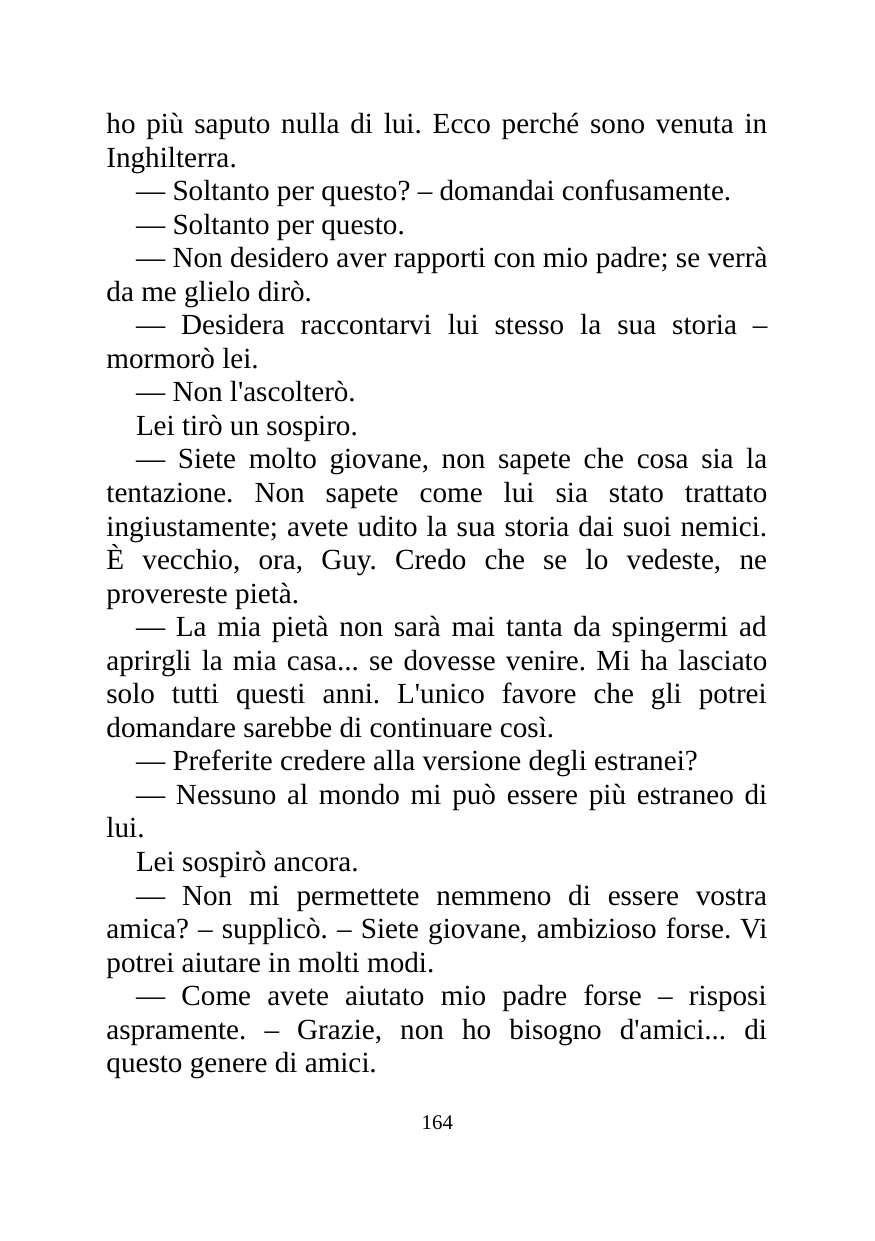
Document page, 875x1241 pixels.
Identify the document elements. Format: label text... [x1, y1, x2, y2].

text Lei sospirò ancora. [106, 844, 768, 878]
text — Non desidero aver rapporti con mio padre; se verrà da me glielo dirò. [106, 240, 768, 307]
text — Desidera raccontarvi lui stesso la sua storia – mormorò lei. [106, 307, 768, 374]
text — Nessuno al mondo mi può essere più estraneo di lui. [106, 777, 768, 844]
text — Come avete aiutato mio padre forse – risposi aspramente. – Grazie, non ho bisogno d'amici... di questo genere di amici. [106, 978, 768, 1079]
text — Non l'ascolterò. [106, 374, 768, 408]
text ho più saputo nulla di lui. Ecco perché sono venuta in Inghilterra. [106, 106, 768, 173]
text — Siete molto giovane, non sapete che cosa sia la tentazione. Non sapete come lui sia stato trattato ingiustamente; avete udito la sua storia dai suoi nemici. È vecchio, ora, Guy. Credo che se lo vedeste, ne provereste pietà. [106, 442, 768, 609]
text — Preferite credere alla versione degli estranei? [106, 743, 768, 777]
text — Soltanto per questo? – domandai confusamente. [106, 173, 768, 207]
text — Non mi permettete nemmeno di essere vostra amica? – supplicò. – Siete giovane, ambizioso forse. Vi potrei aiutare in molti modi. [106, 878, 768, 978]
text — La mia pietà non sarà mai tanta da spingermi ad aprirgli la mia casa... se dovesse venire. Mi ha lasciato solo tutti questi anni. L'unico favore che gli potrei domandare sarebbe di continuare così. [106, 609, 768, 743]
text — Soltanto per questo. [106, 207, 768, 240]
text Lei tirò un sospiro. [106, 408, 768, 442]
